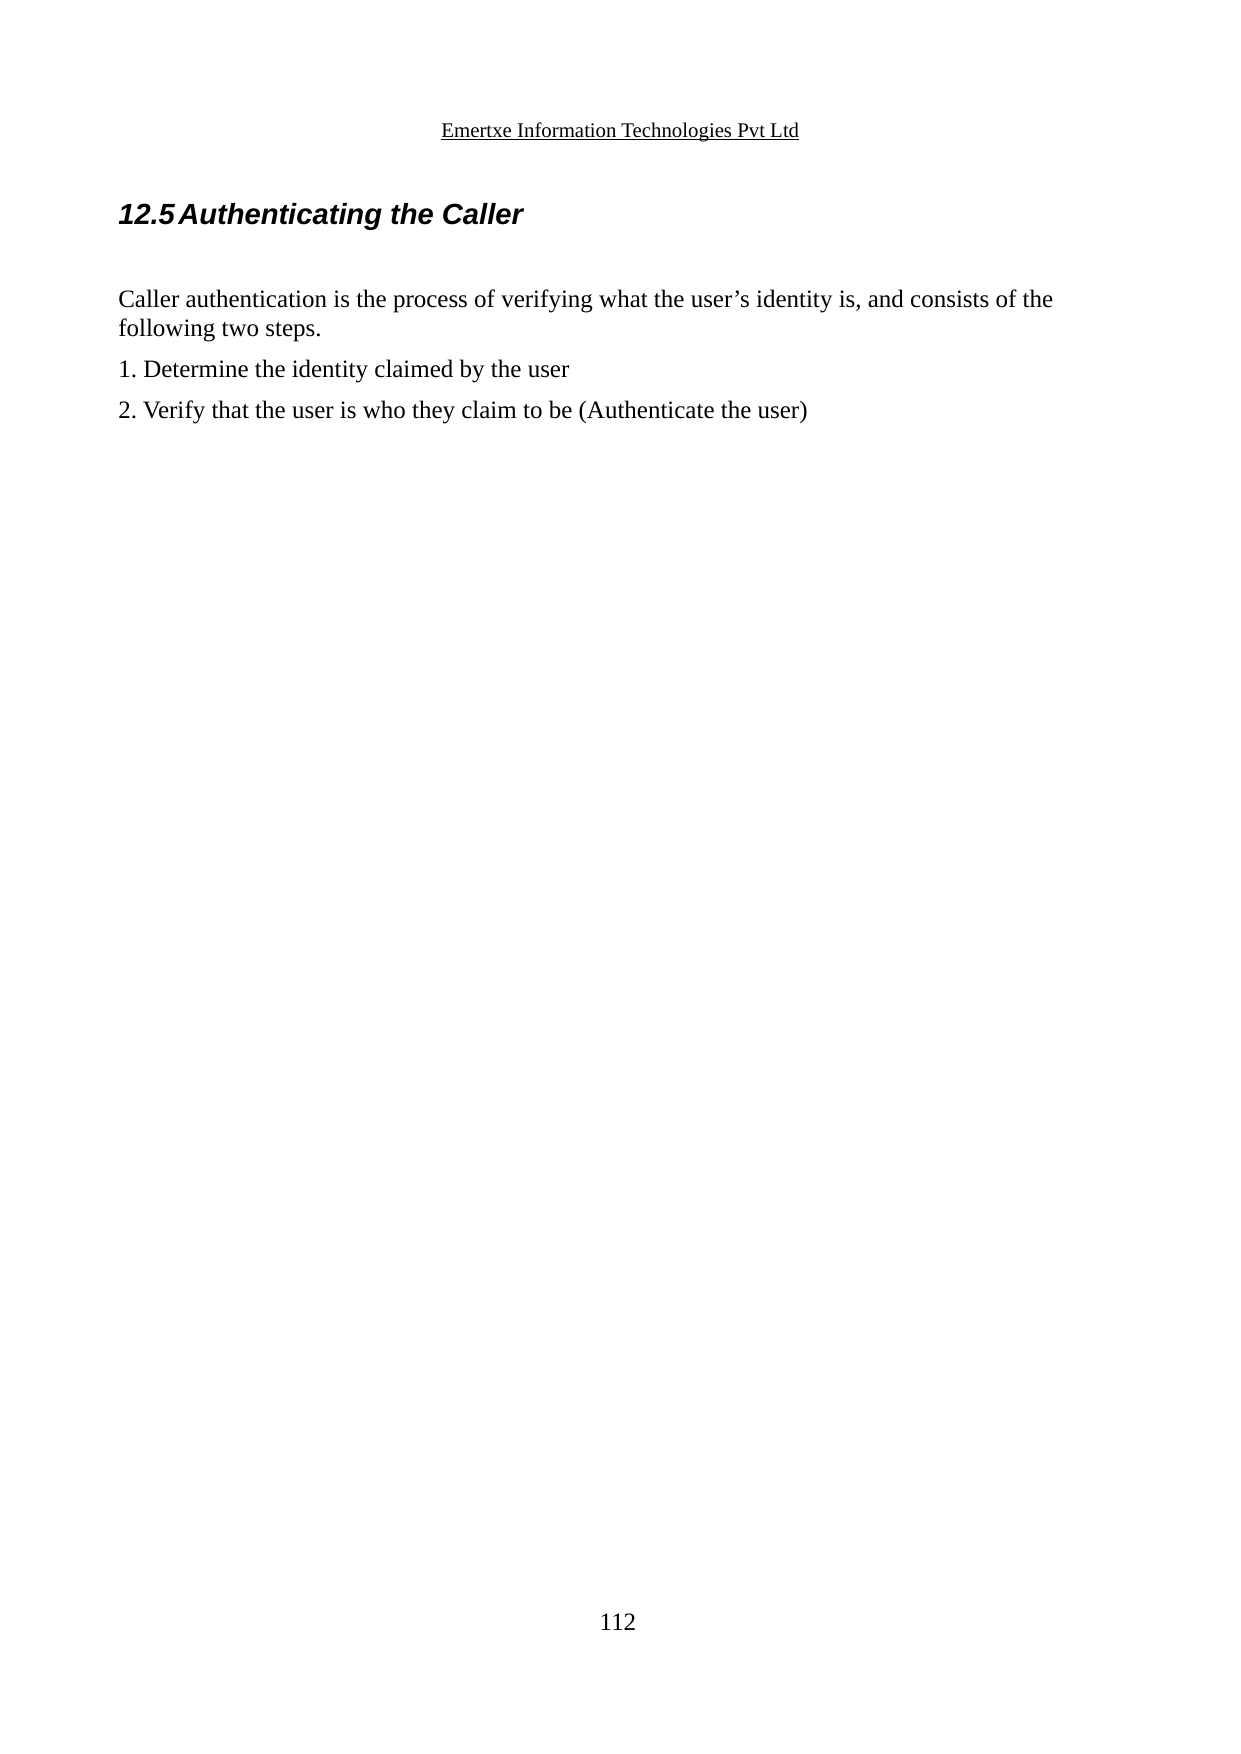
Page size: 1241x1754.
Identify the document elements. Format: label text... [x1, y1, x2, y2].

subtitle Authenticating the Caller [118, 197, 1122, 230]
text 1. Determine the identity claimed by the user [118, 354, 1122, 383]
text Caller authentication is the process of verifying what the user’s identity is, and consists of the following two steps. [118, 284, 1122, 341]
text 2. Verify that the user is who they claim to be (Authenticate the user) [118, 395, 1122, 424]
